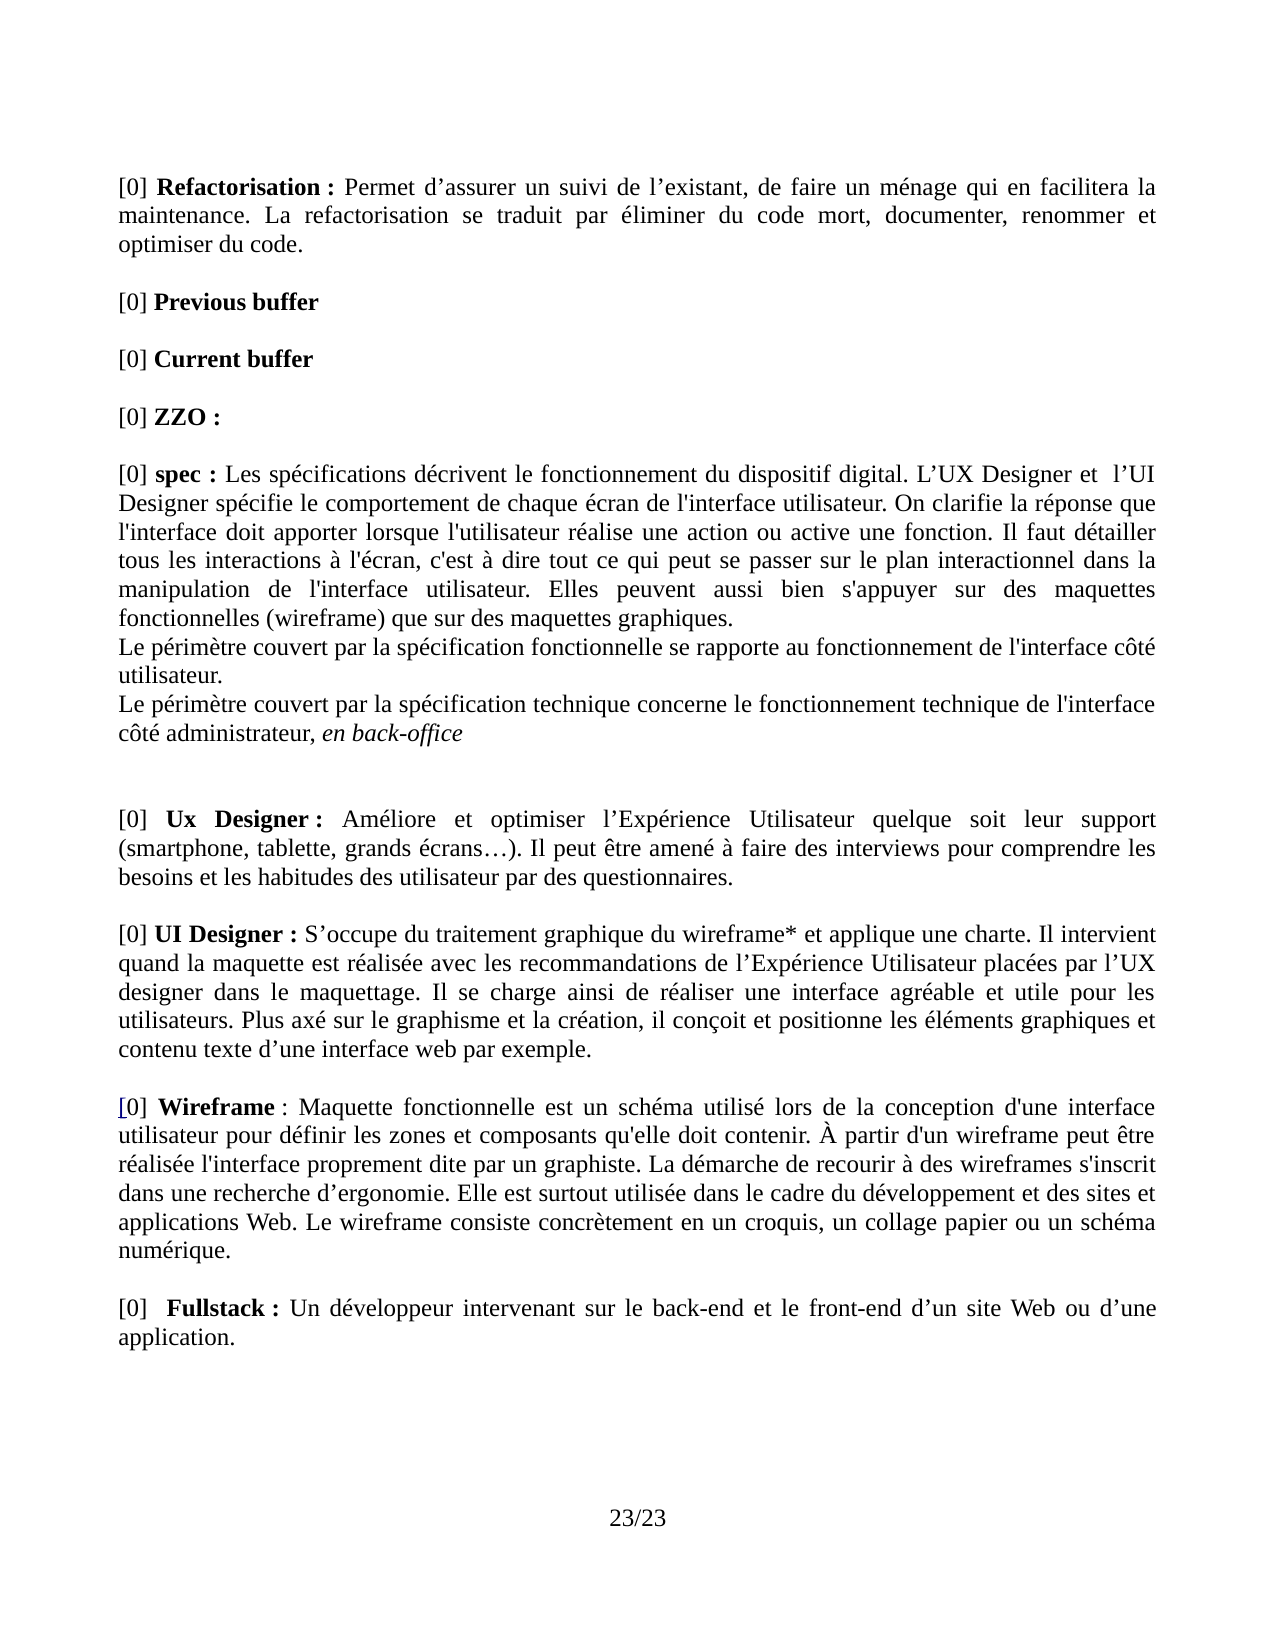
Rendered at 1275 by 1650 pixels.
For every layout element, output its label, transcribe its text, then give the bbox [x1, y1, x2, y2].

text [0] Ux Designer : Améliore et optimiser l’Expérience Utilisateur quelque soit leur support (smartphone, tablette, grands écrans…). Il peut être amené à faire des interviews pour comprendre les besoins et les habitudes des utilisateur par des questionnaires. [118, 804, 1157, 890]
text [0] Previous buffer [118, 287, 1157, 315]
text [0] Refactorisation : Permet d’assurer un suivi de l’existant, de faire un ménage qui en facilitera la maintenance. La refactorisation se traduit par éliminer du code mort, documenter, renommer et optimiser du code. [118, 172, 1157, 258]
text [0] Fullstack : Un développeur intervenant sur le back-end et le front-end d’un site Web ou d’une application. [118, 1293, 1157, 1350]
text Le périmètre couvert par la spécification technique concerne le fonctionnement technique de l'interface côté administrateur, en back-office [118, 689, 1157, 747]
text [0] Current buffer [118, 344, 1157, 373]
text Le périmètre couvert par la spécification fonctionnelle se rapporte au fonctionnement de l'interface côté utilisateur. [118, 632, 1157, 689]
text [0] ZZO : [118, 402, 1157, 430]
text [0] UI Designer : S’occupe du traitement graphique du wireframe* et applique une charte. Il intervient quand la maquette est réalisée avec les recommandations de l’Expérience Utilisateur placées par l’UX designer dans le maquettage. Il se charge ainsi de réaliser une interface agréable et utile pour les utilisateurs. Plus axé sur le graphisme et la création, il conçoit et positionne les éléments graphiques et contenu texte d’une interface web par exemple. [118, 919, 1157, 1063]
text [0] spec : Les spécifications décrivent le fonctionnement du dispositif digital. L’UX Designer et l’UI Designer spécifie le comportement de chaque écran de l'interface utilisateur. On clarifie la réponse que l'interface doit apporter lorsque l'utilisateur réalise une action ou active une fonction. Il faut détailler tous les interactions à l'écran, c'est à dire tout ce qui peut se passer sur le plan interactionnel dans la manipulation de l'interface utilisateur. Elles peuvent aussi bien s'appuyer sur des maquettes fonctionnelles (wireframe) que sur des maquettes graphiques. [118, 459, 1157, 632]
text [0] Wireframe : Maquette fonctionnelle est un schéma utilisé lors de la conception d'une interface utilisateur pour définir les zones et composants qu'elle doit contenir. À partir d'un wireframe peut être réalisée l'interface proprement dite par un graphiste. La démarche de recourir à des wireframes s'inscrit dans une recherche d’ergonomie. Elle est surtout utilisée dans le cadre du développement et des sites et applications Web. Le wireframe consiste concrètement en un croquis, un collage papier ou un schéma numérique. [118, 1092, 1157, 1264]
